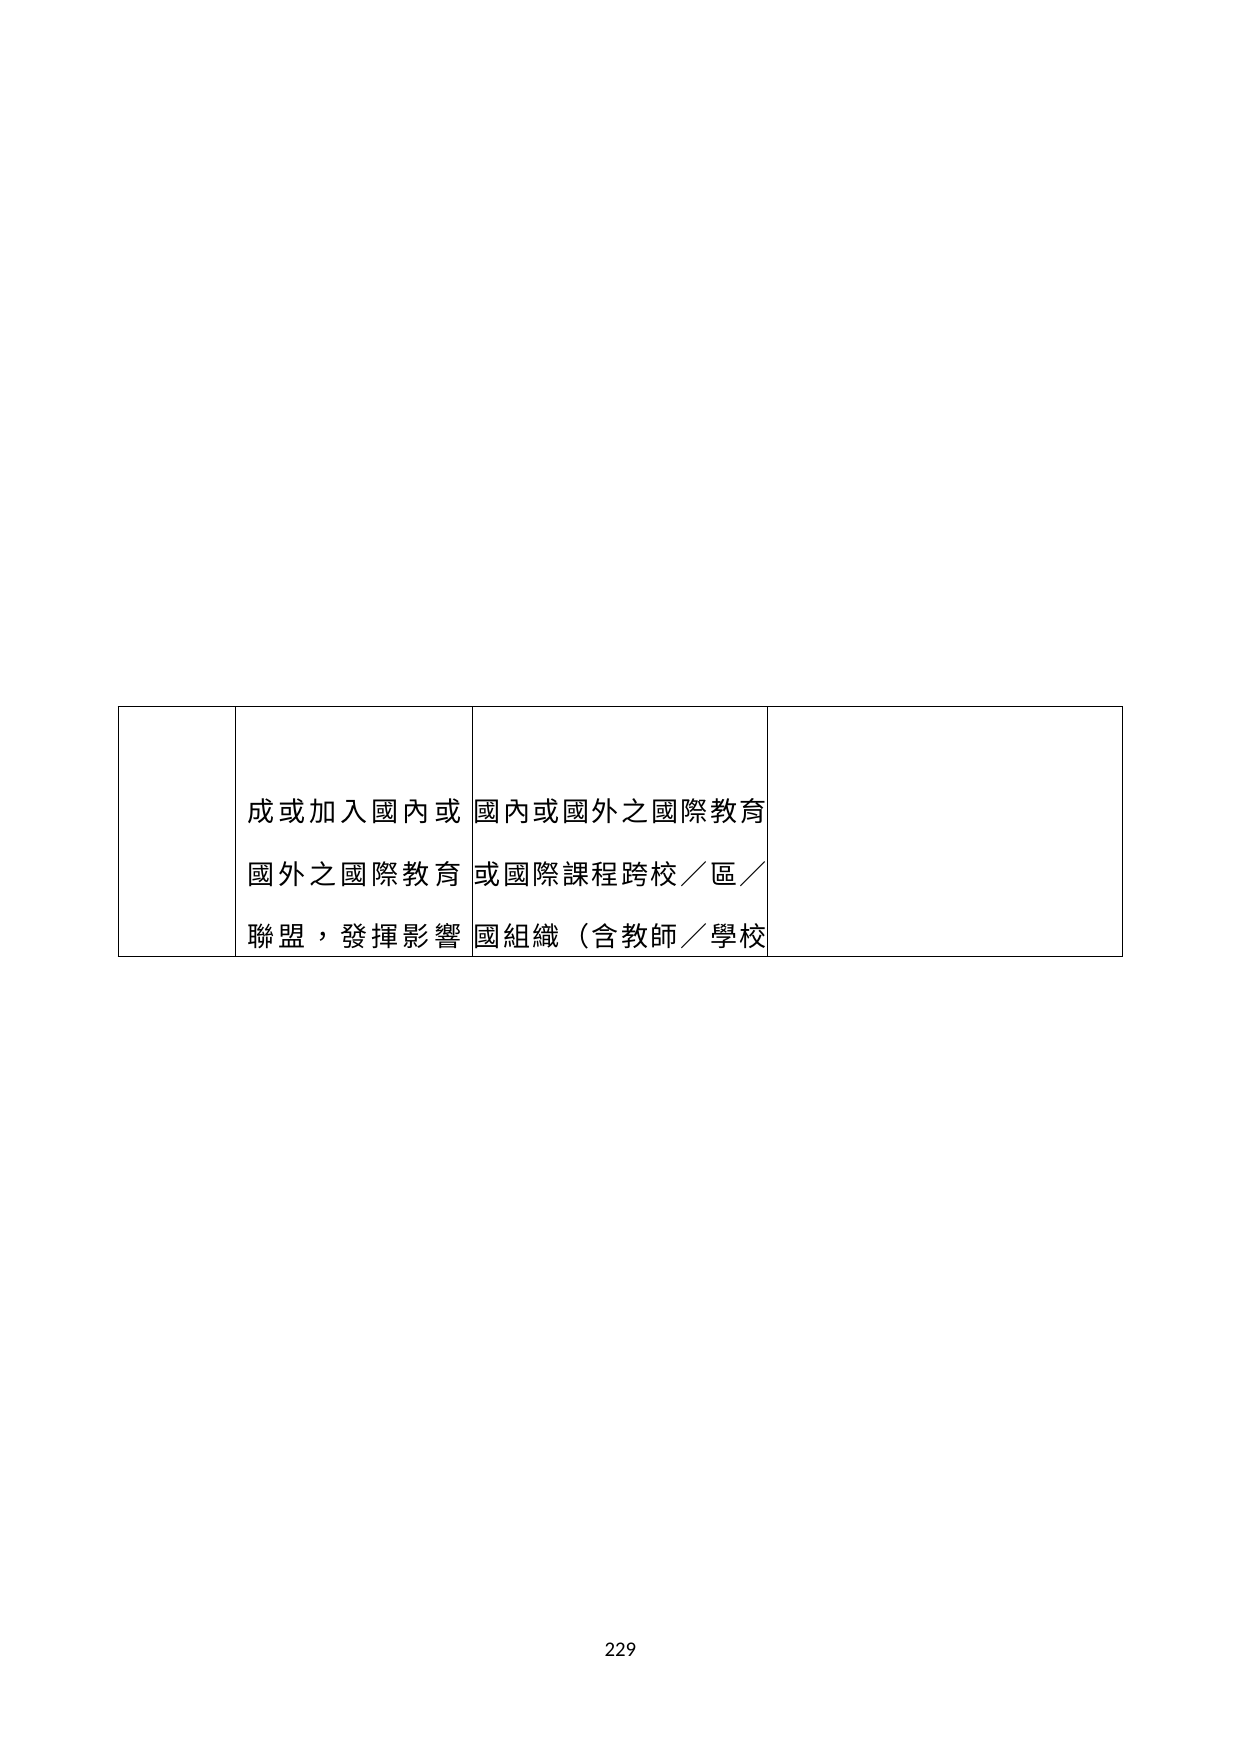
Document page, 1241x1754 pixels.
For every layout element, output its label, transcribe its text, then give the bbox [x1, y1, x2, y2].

table_cell 成或加入國內或國外之國際教育聯盟，發揮影響 [236, 707, 472, 956]
table_cell 國內或國外之國際教育或國際課程跨校／區／國組織（含教師／學校 [473, 707, 767, 956]
table_cell [119, 707, 235, 956]
table_cell [768, 707, 1122, 956]
